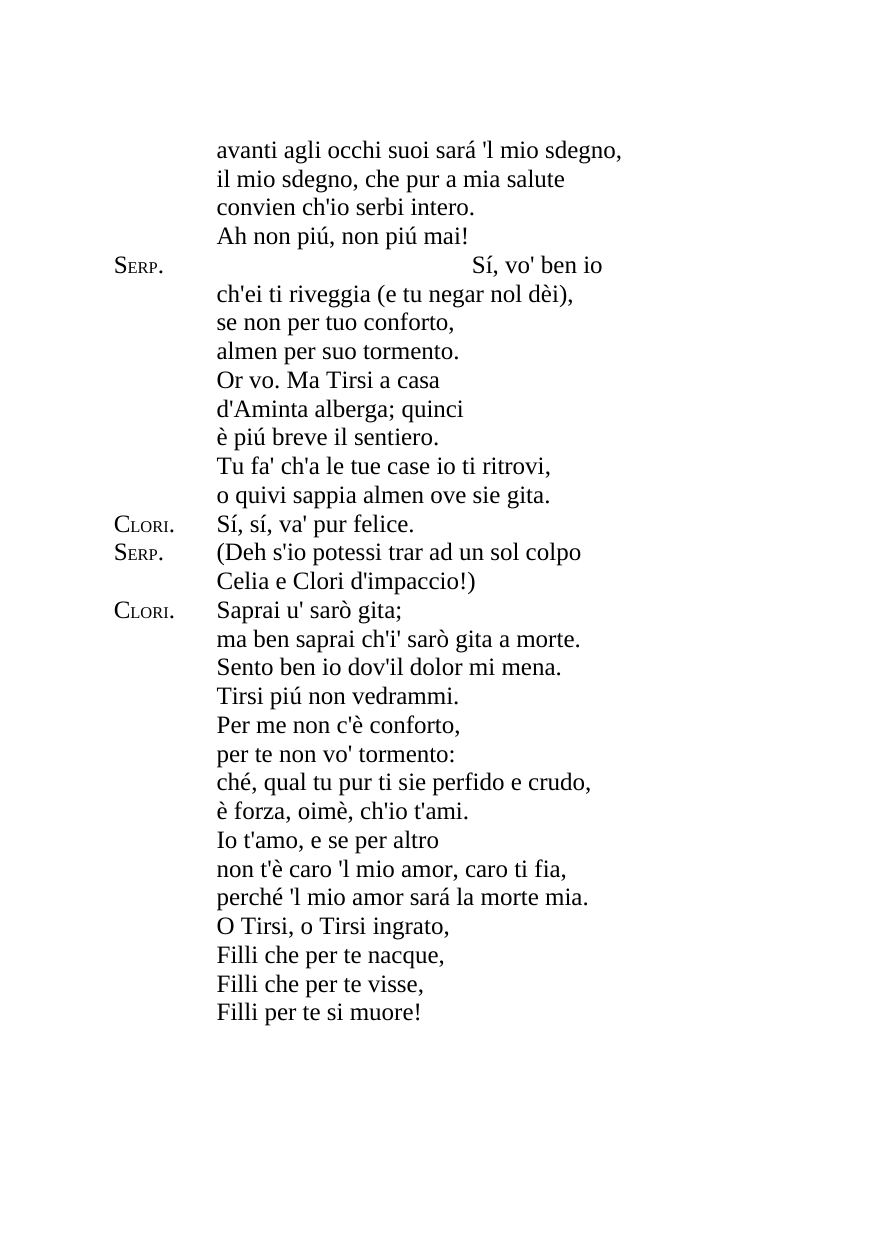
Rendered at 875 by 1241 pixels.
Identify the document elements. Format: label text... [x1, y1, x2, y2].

table_cell Saprai u' sarò gita; ma ben saprai ch'i' sarò gita a morte. Sento ben io dov'il dolor mi mena. Tirsi piú non vedrammi. Per me non c'è conforto, per te non vo' tormento: ché, qual tu pur ti sie perfido e crudo, è forza, oimè, ch'io t'ami. Io t'amo, e se per altro non t'è caro 'l mio amor, caro ti fia, perché 'l mio amor sará la morte mia. O Tirsi, o Tirsi ingrato, Filli che per te nacque, Filli che per te visse, Filli per te si muore! [209, 595, 768, 1026]
table_cell Sí, sí, va' pur felice. [209, 509, 768, 537]
table_cell (Deh s'io potessi trar ad un sol colpo Celia e Clori d'impaccio!) [209, 538, 768, 595]
table_cell Serp. [106, 538, 209, 595]
table_cell Clori. [106, 595, 209, 1026]
table_cell [106, 135, 209, 250]
table_cell Clori. [106, 509, 209, 537]
table_cell Serp. [106, 250, 209, 509]
table_cell Sí, vo' ben io ch'ei ti riveggia (e tu negar nol dèi), se non per tuo conforto, almen per suo tormento. Or vo. Ma Tirsi a casa d'Aminta alberga; quinci è piú breve il sentiero. Tu fa' ch'a le tue case io ti ritrovi, o quivi sappia almen ove sie gita. [209, 250, 768, 509]
table_cell avanti agli occhi suoi sará 'l mio sdegno, il mio sdegno, che pur a mia salute convien ch'io serbi intero. Ah non piú, non piú mai! [209, 135, 768, 250]
